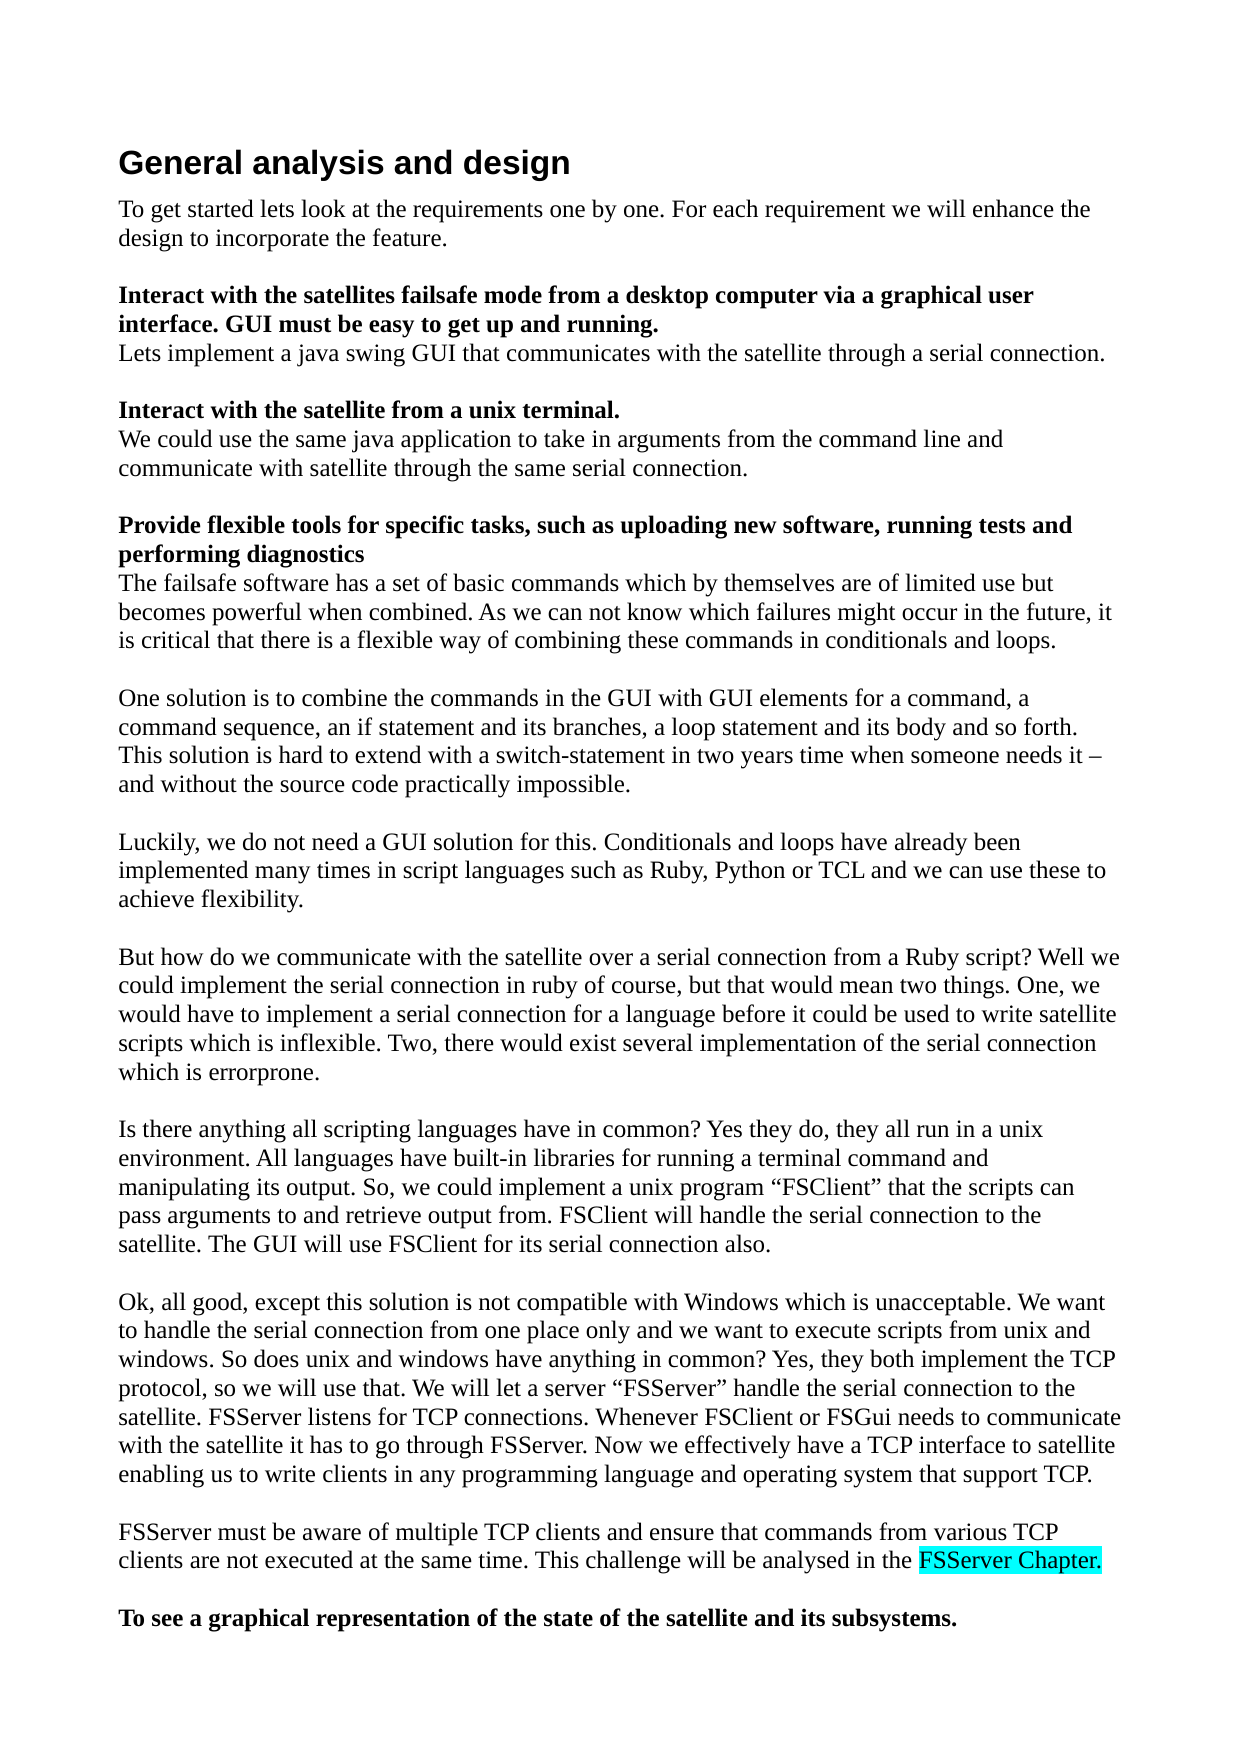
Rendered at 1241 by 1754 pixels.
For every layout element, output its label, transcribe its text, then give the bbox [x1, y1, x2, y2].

text But how do we communicate with the satellite over a serial connection from a Ruby script? Well we could implement the serial connection in ruby of course, but that would mean two things. One, we would have to implement a serial connection for a language before it could be used to write satellite scripts which is inflexible. Two, there would exist several implementation of the serial connection which is errorprone. [118, 942, 1122, 1086]
text Is there anything all scripting languages have in common? Yes they do, they all run in a unix environment. All languages have built-in libraries for running a terminal command and manipulating its output. So, we could implement a unix program “FSClient” that the scripts can pass arguments to and retrieve output from. FSClient will handle the serial connection to the satellite. The GUI will use FSClient for its serial connection also. [118, 1114, 1122, 1258]
text The failsafe software has a set of basic commands which by themselves are of limited use but becomes powerful when combined. As we can not know which failures might occur in the future, it is critical that there is a flexible way of combining these commands in conditionals and loops. [118, 568, 1122, 654]
text We could use the same java application to take in arguments from the command line and communicate with satellite through the same serial connection. [118, 424, 1122, 482]
text Ok, all good, except this solution is not compatible with Windows which is unacceptable. We want to handle the serial connection from one place only and we want to execute scripts from unix and windows. So does unix and windows have anything in common? Yes, they both implement the TCP protocol, so we will use that. We will let a server “FSServer” handle the serial connection to the satellite. FSServer listens for TCP connections. Whenever FSClient or FSGui needs to communicate with the satellite it has to go through FSServer. Now we effectively have a TCP interface to satellite enabling us to write clients in any programming language and operating system that support TCP. [118, 1287, 1122, 1488]
text Lets implement a java swing GUI that communicates with the satellite through a serial connection. [118, 338, 1122, 367]
text One solution is to combine the commands in the GUI with GUI elements for a command, a command sequence, an if statement and its branches, a loop statement and its body and so forth. This solution is hard to extend with a switch-statement in two years time when someone needs it – and without the source code practically impossible. [118, 683, 1122, 798]
text Interact with the satellites failsafe mode from a desktop computer via a graphical user interface. GUI must be easy to get up and running. [118, 281, 1122, 338]
text To get started lets look at the requirements one by one. For each requirement we will enhance the design to incorporate the feature. [118, 194, 1122, 252]
text Luckily, we do not need a GUI solution for this. Conditionals and loops have already been implemented many times in script languages such as Ruby, Python or TCL and we can use these to achieve flexibility. [118, 827, 1122, 913]
subtitle General analysis and design [118, 143, 1122, 182]
text FSServer must be aware of multiple TCP clients and ensure that commands from various TCP clients are not executed at the same time. This challenge will be analysed in the FSServer Chapter. [118, 1517, 1122, 1574]
text Interact with the satellite from a unix terminal. [118, 396, 1122, 424]
text Provide flexible tools for specific tasks, such as uploading new software, running tests and performing diagnostics [118, 511, 1122, 568]
text To see a graphical representation of the state of the satellite and its subsystems. [118, 1603, 1122, 1632]
